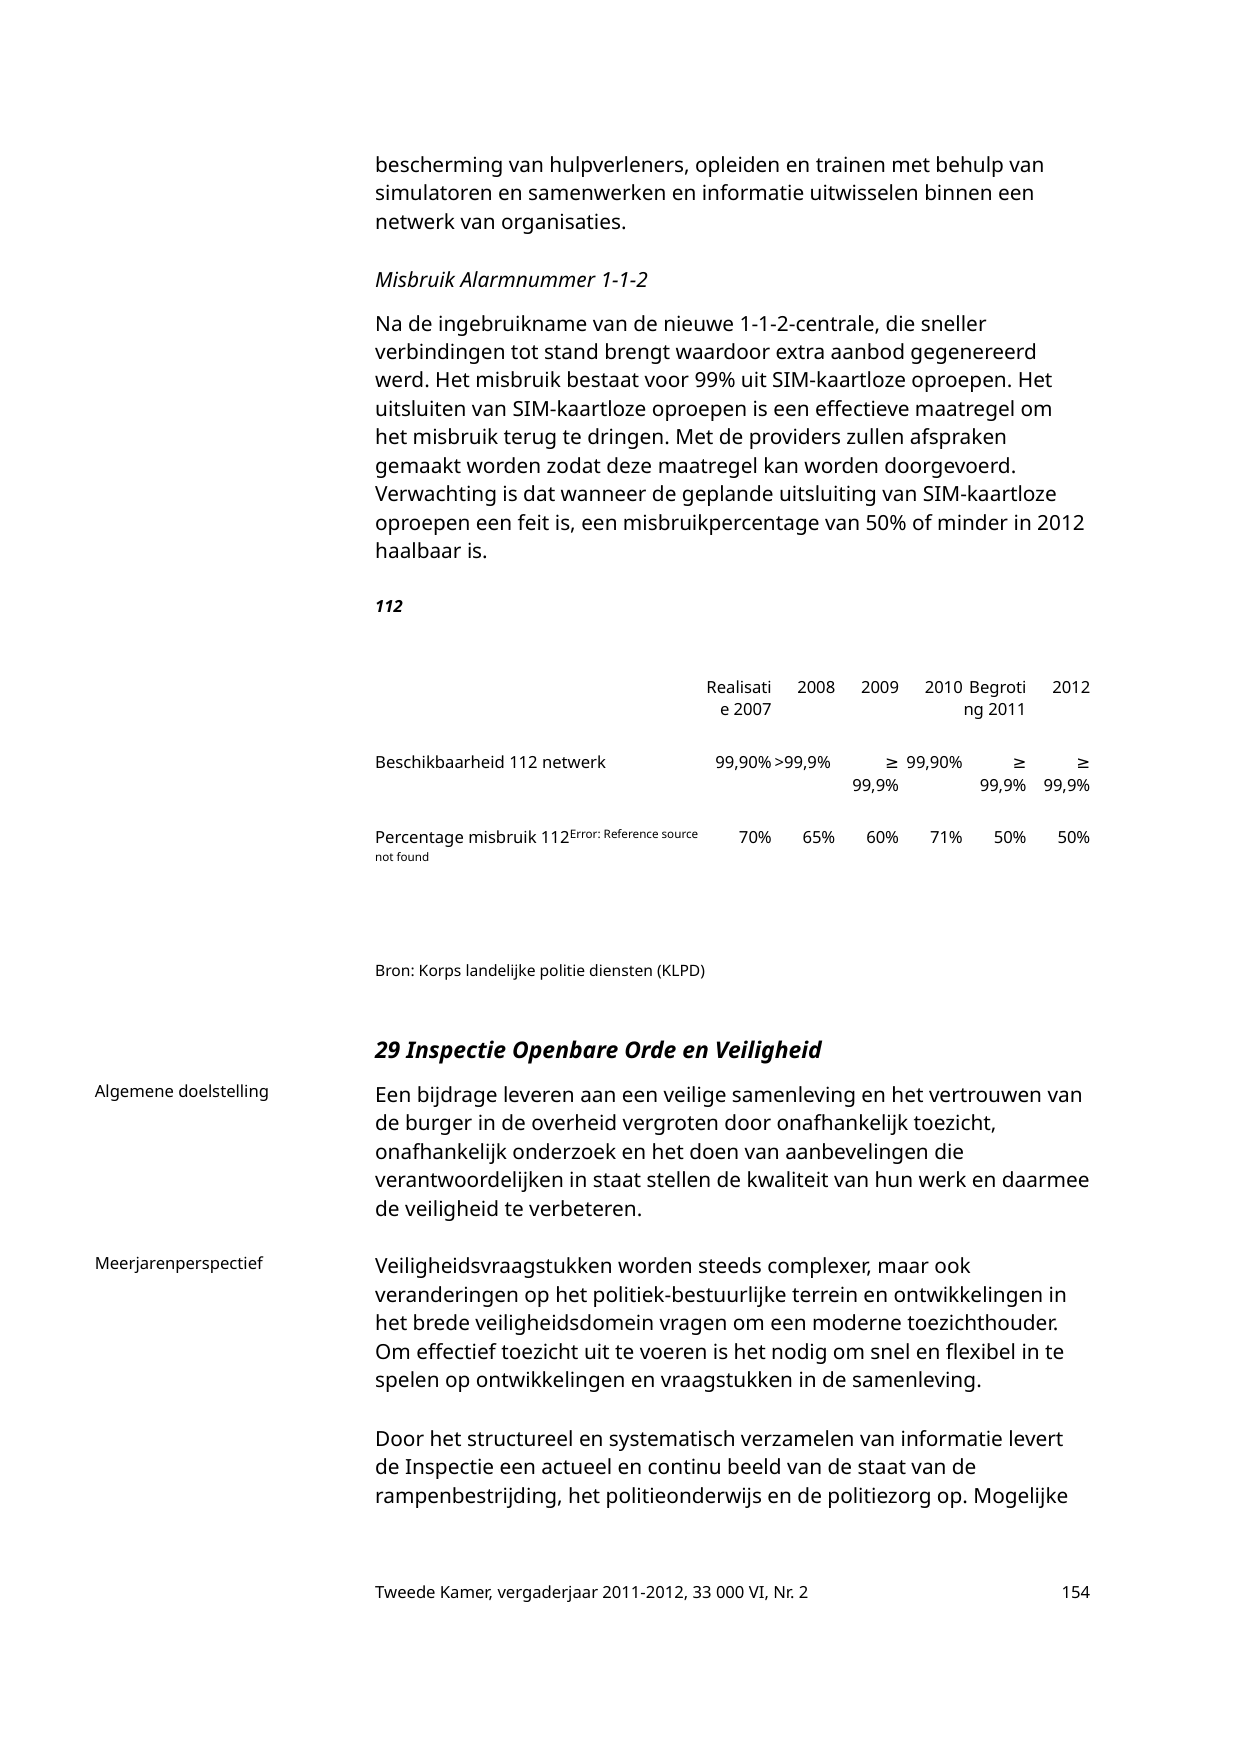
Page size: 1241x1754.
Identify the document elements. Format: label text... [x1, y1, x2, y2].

table_cell 50% [1026, 826, 1090, 902]
table_header 2012 [1026, 675, 1090, 751]
table_cell 71% [899, 826, 963, 902]
table_cell 65% [771, 826, 835, 902]
table_cell 70% [701, 826, 771, 902]
table_header 2010 [899, 675, 963, 751]
text bescherming van hulpverleners, opleiden en trainen met behulp van simulatoren en samenwerken en informatie uitwisselen binnen een netwerk van organisaties. [375, 150, 1090, 235]
table_cell 60% [835, 826, 899, 902]
table_header Realisatie 2007 [701, 675, 771, 751]
text Misbruik Alarmnummer 1-1-2 [375, 265, 1090, 294]
text Na de ingebruikname van de nieuwe 1-1-2-centrale, die sneller verbindingen tot stand brengt waardoor extra aanbod gegenereerd werd. Het misbruik bestaat voor 99% uit SIM-kaartloze oproepen. Het uitsluiten van SIM-kaartloze oproepen is een effectieve maatregel om het misbruik terug te dringen. Met de providers zullen afspraken gemaakt worden zodat deze maatregel kan worden doorgevoerd. Verwachting is dat wanneer de geplande uitsluiting van SIM-kaartloze oproepen een feit is, een misbruikpercentage van 50% of minder in 2012 haalbaar is. [375, 309, 1090, 565]
table_cell 99,90% [701, 751, 771, 826]
table_header [375, 675, 701, 751]
table_cell ≥ 99,9% [835, 751, 899, 826]
subtitle 29 Inspectie Openbare Orde en Veiligheid [375, 1034, 1090, 1065]
table_cell Percentage misbruik 1121 [375, 826, 701, 902]
text Een bijdrage leveren aan een veilige samenleving en het vertrouwen van de burger in de overheid vergroten door onafhankelijk toezicht, onafhankelijk onderzoek en het doen van aanbevelingen die verantwoordelijken in staat stellen de kwaliteit van hun werk en daarmee de veiligheid te verbeteren. [375, 1080, 1090, 1222]
table_cell Beschikbaarheid 112 netwerk [375, 751, 701, 826]
table_header 2009 [835, 675, 899, 751]
table_header Begroting 2011 [963, 675, 1026, 751]
text Algemene doelstelling [94, 1080, 328, 1103]
table_cell >99,9% [771, 751, 835, 826]
table_header 2008 [771, 675, 835, 751]
table_cell 50% [963, 826, 1026, 902]
text Door het structureel en systematisch verzamelen van informatie levert de Inspectie een actueel en continu beeld van de staat van de rampenbestrijding, het politieonderwijs en de politiezorg op. Mogelijke [375, 1424, 1090, 1509]
table_cell ≥ 99,9% [1026, 751, 1090, 826]
text Veiligheidsvraagstukken worden steeds complexer, maar ook veranderingen op het politiek-bestuurlijke terrein en ontwikkelingen in het brede veiligheidsdomein vragen om een moderne toezichthouder. Om effectief toezicht uit te voeren is het nodig om snel en flexibel in te spelen op ontwikkelingen en vraagstukken in de samenleving. [375, 1252, 1090, 1394]
table_cell 99,90% [899, 751, 963, 826]
text 112 [375, 595, 1090, 617]
table_cell ≥ 99,9% [963, 751, 1026, 826]
text Meerjarenperspectief [94, 1252, 328, 1274]
text Bron: Korps landelijke politie diensten (KLPD) [375, 960, 1090, 981]
